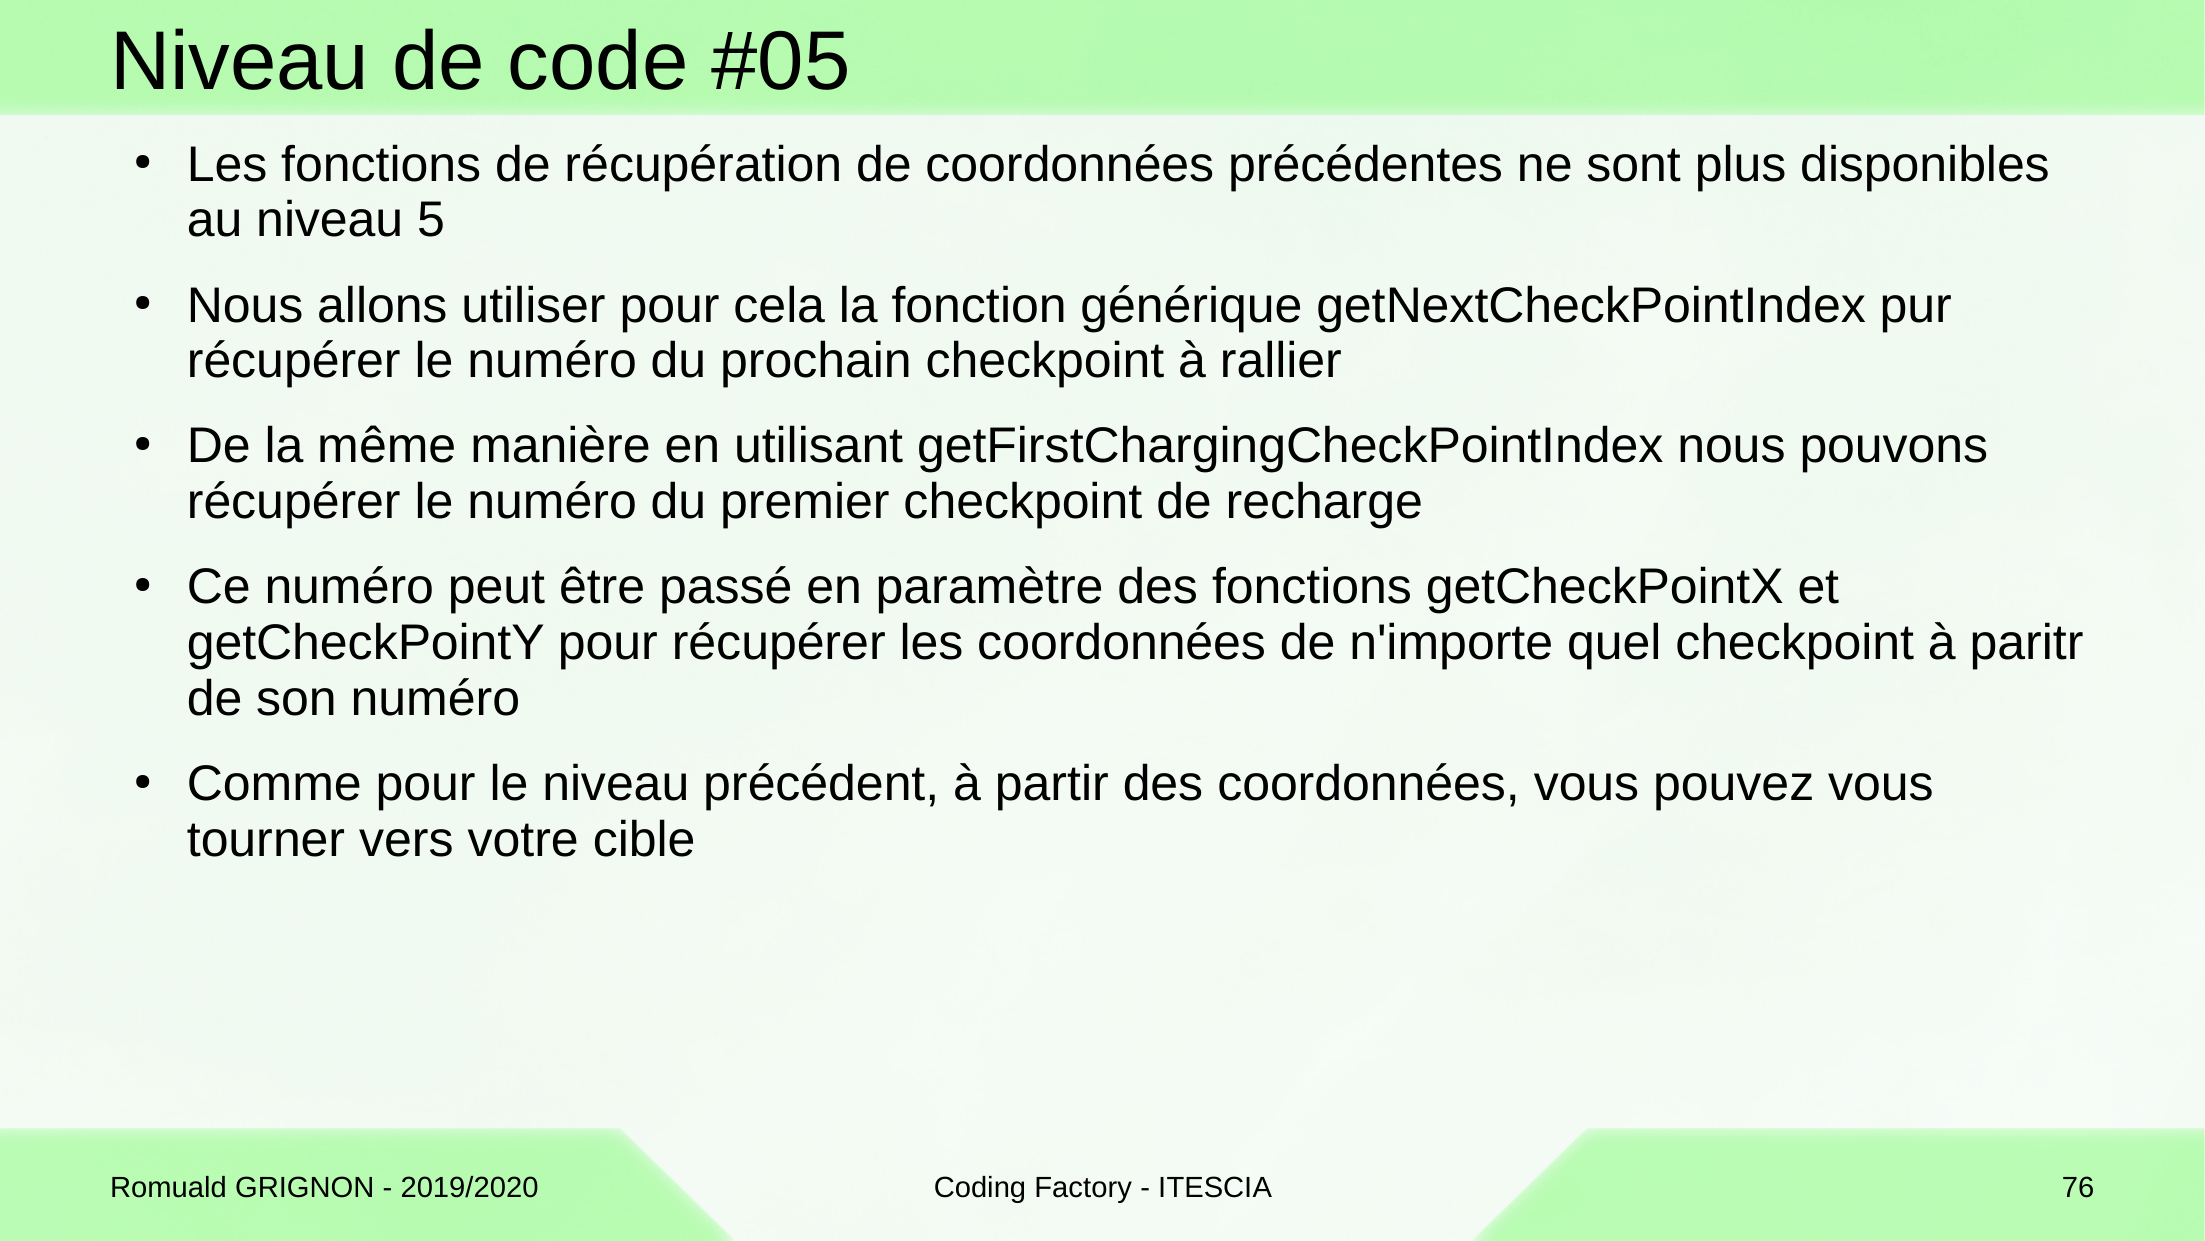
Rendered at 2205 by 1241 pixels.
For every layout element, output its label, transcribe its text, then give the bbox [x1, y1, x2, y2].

picture [0, 0, 2205, 1241]
list Les fonctions de récupération de coordonnées précédentes ne sont plus disponibles au niveau 5 Nous allons utiliser pour cela la fonction générique getNextCheckPointIndex pur récupérer le numéro du prochain checkpoint à rallier De la même manière en utilisant getFirstChargingCheckPointIndex nous pouvons récupérer le numéro du premier checkpoint de recharge Ce numéro peut être passé en paramètre des fonctions getCheckPointX et getCheckPointY pour récupérer les coordonnées de n'importe quel checkpoint à paritr de son numéro Comme pour le niveau précédent, à partir des coordonnées, vous pouvez vous tourner vers votre cible [116, 206, 2101, 1149]
title Niveau de code #05 [110, 49, 2095, 257]
